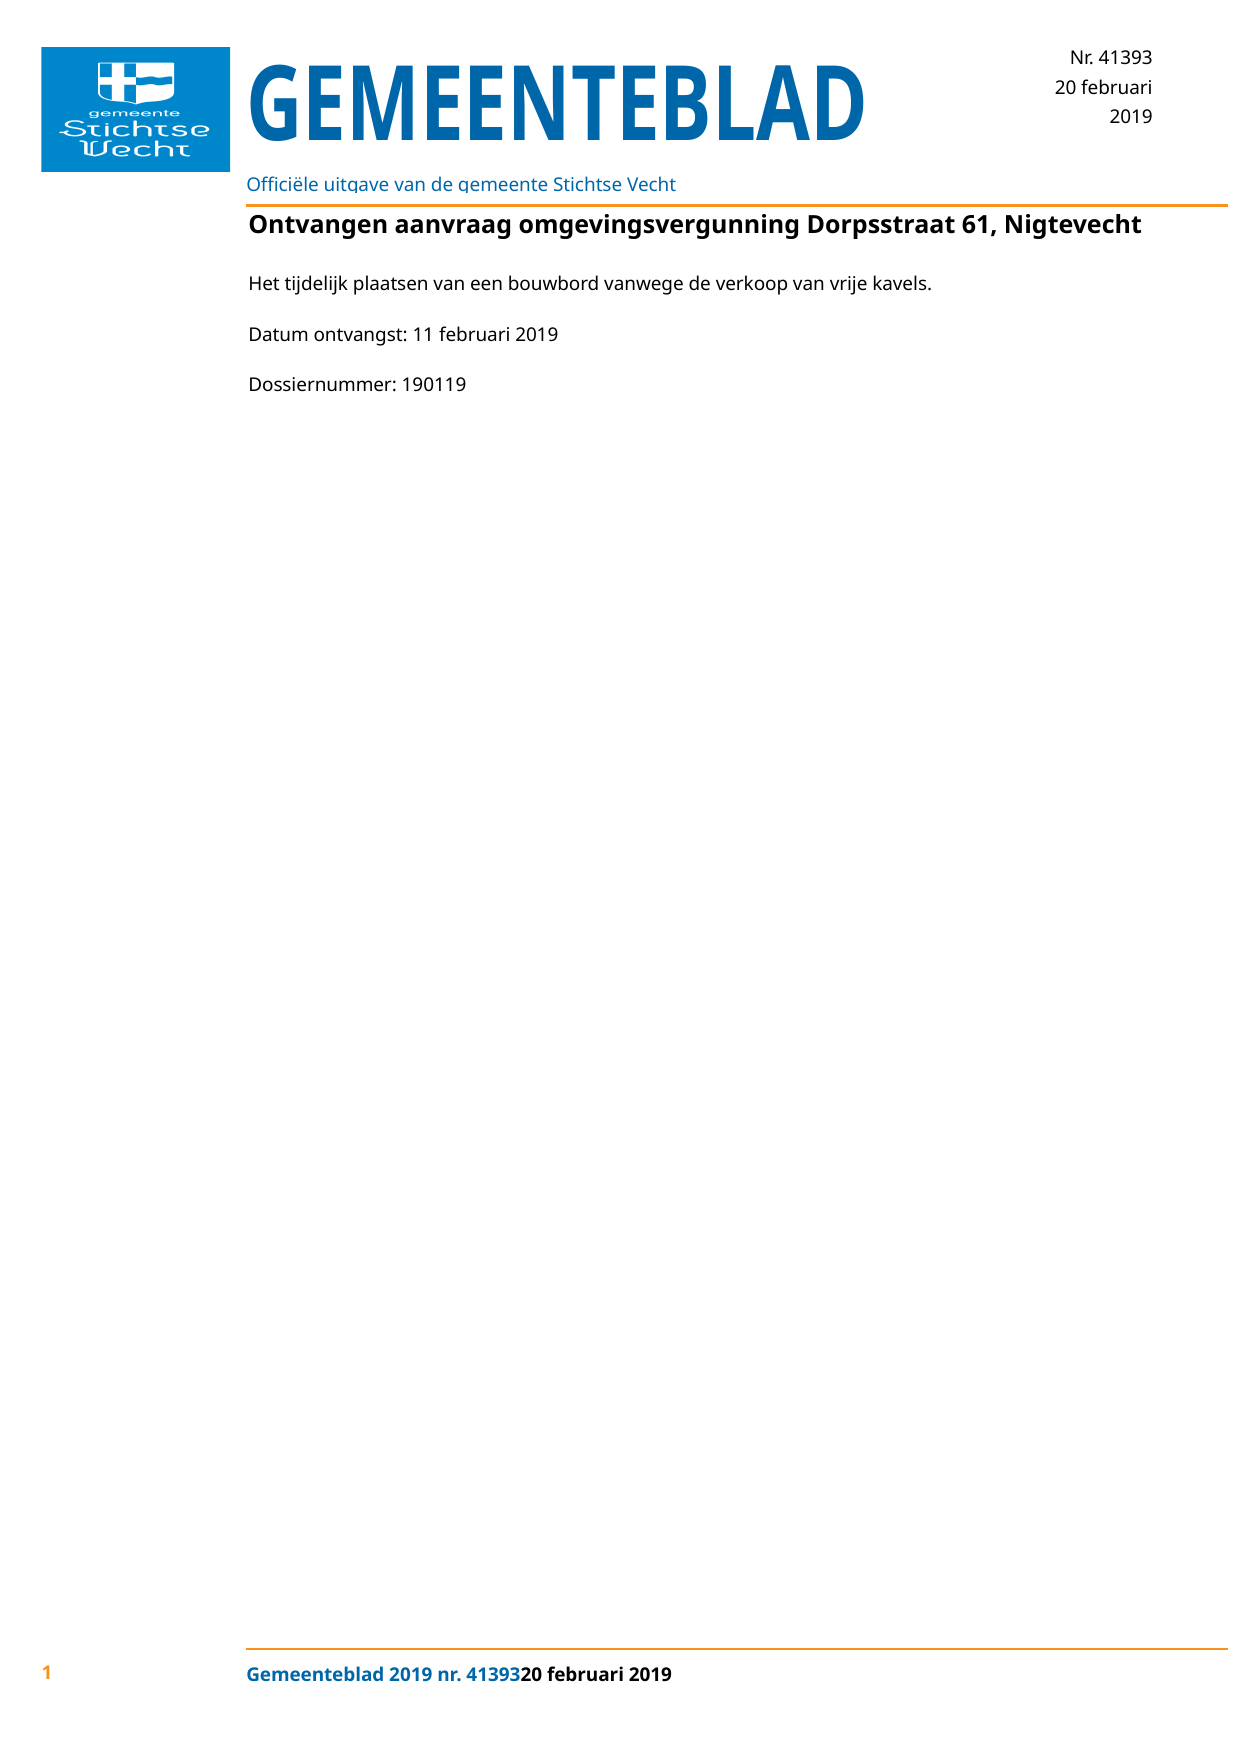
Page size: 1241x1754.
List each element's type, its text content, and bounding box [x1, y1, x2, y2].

picture [137, 63, 174, 103]
picture [99, 63, 135, 101]
text Datum ontvangst: 11 februari 2019 [248, 321, 1152, 346]
text Ontvangen aanvraag omgevingsvergunning Dorpsstraat 61, Nigtevecht [248, 207, 1152, 241]
text Dossiernummer: 190119 [248, 371, 1152, 397]
text Het tijdelijk plaatsen van een bouwbord vanwege de verkoop van vrije kavels. [248, 270, 1152, 296]
